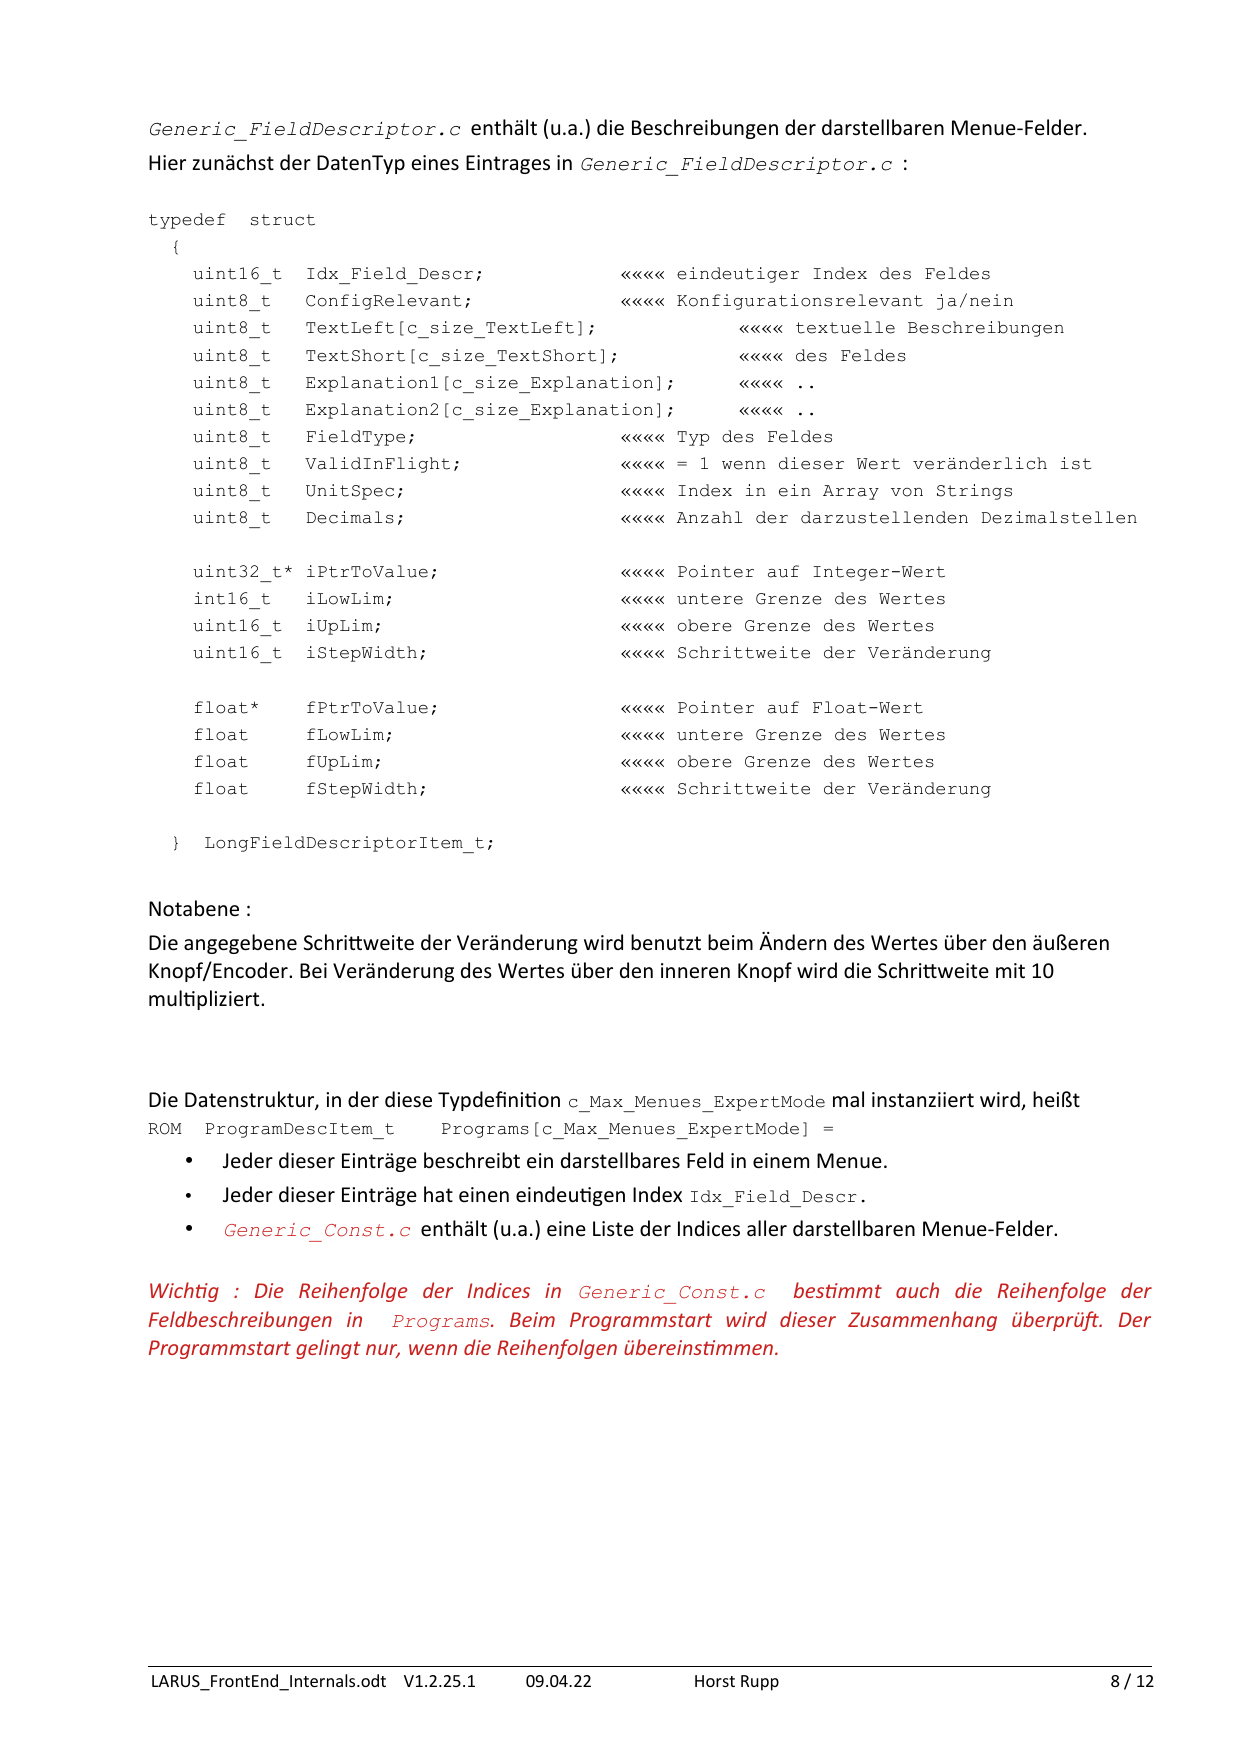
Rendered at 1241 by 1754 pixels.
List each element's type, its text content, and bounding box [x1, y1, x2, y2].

text uint8_t FieldType; «««« Typ des Feldes [148, 427, 1152, 448]
text uint32_t* iPtrToValue; «««« Pointer auf Integer-Wert [148, 562, 1152, 583]
text Notabene : [148, 894, 1152, 922]
text float fLowLim; «««« untere Grenze des Wertes [148, 724, 1152, 746]
text uint8_t Explanation2[c_size_Explanation]; «««« .. [148, 399, 1152, 421]
text Wichtig : Die Reihenfolge der Indices in Generic_Const.c bestimmt auch die Reihenfolge der Feldbeschreibungen in Programs. Beim Programmstart wird dieser Zusammenhang überprüft. Der Programmstart gelingt nur, wenn die Reihenfolgen übereinstimmen. [148, 1276, 1152, 1361]
text float fStepWidth; «««« Schrittweite der Veränderung [148, 779, 1152, 800]
text float* fPtrToValue; «««« Pointer auf Float-Wert [148, 697, 1152, 719]
text } LongFieldDescriptorItem_t; [148, 833, 1152, 854]
text uint16_t iUpLim; «««« obere Grenze des Wertes [148, 616, 1152, 637]
text uint16_t iStepWidth; «««« Schrittweite der Veränderung [148, 643, 1152, 664]
text uint8_t ConfigRelevant; «««« Konfigurationsrelevant ja/nein [148, 291, 1152, 312]
text uint16_t Idx_Field_Descr; «««« eindeutiger Index des Feldes [148, 264, 1152, 285]
list Generic_Const.c enthält (u.a.) eine Liste der Indices aller darstellbaren Menue-Felder. [185, 1214, 1152, 1271]
text uint8_t UnitSpec; «««« Index in ein Array von Strings [148, 481, 1152, 502]
text Die angegebene Schrittweite der Veränderung wird benutzt beim Ändern des Wertes über den äußeren Knopf/Encoder. Bei Veränderung des Wertes über den inneren Knopf wird die Schrittweite mit 10 multipliziert. [148, 928, 1152, 1012]
text ROM ProgramDescItem_t Programs[c_Max_Menues_ExpertMode] = [148, 1119, 1152, 1140]
text uint8_t Decimals; «««« Anzahl der darzustellenden Dezimalstellen [148, 508, 1152, 529]
text uint8_t TextLeft[c_size_TextLeft]; «««« textuelle Beschreibungen [148, 318, 1152, 339]
text Die Datenstruktur, in der diese Typdefinition c_Max_Menues_ExpertMode mal instanziiert wird, heißt [148, 1085, 1152, 1113]
list Jeder dieser Einträge hat einen eindeutigen Index Idx_Field_Descr. [185, 1180, 1152, 1208]
text uint8_t ValidInFlight; «««« = 1 wenn dieser Wert veränderlich ist [148, 454, 1152, 475]
text float fUpLim; «««« obere Grenze des Wertes [148, 752, 1152, 773]
text Generic_FieldDescriptor.c enthält (u.a.) die Beschreibungen der darstellbaren Menue-Felder. [148, 113, 1152, 142]
text { [148, 237, 1152, 258]
list Jeder dieser Einträge beschreibt ein darstellbares Feld in einem Menue. [185, 1146, 1152, 1174]
text Hier zunächst der DatenTyp eines Eintrages in Generic_FieldDescriptor.c : [148, 148, 1152, 176]
text int16_t iLowLim; «««« untere Grenze des Wertes [148, 589, 1152, 610]
text uint8_t TextShort[c_size_TextShort]; «««« des Feldes [148, 345, 1152, 367]
text typedef struct [148, 182, 1152, 231]
text uint8_t Explanation1[c_size_Explanation]; «««« .. [148, 372, 1152, 394]
